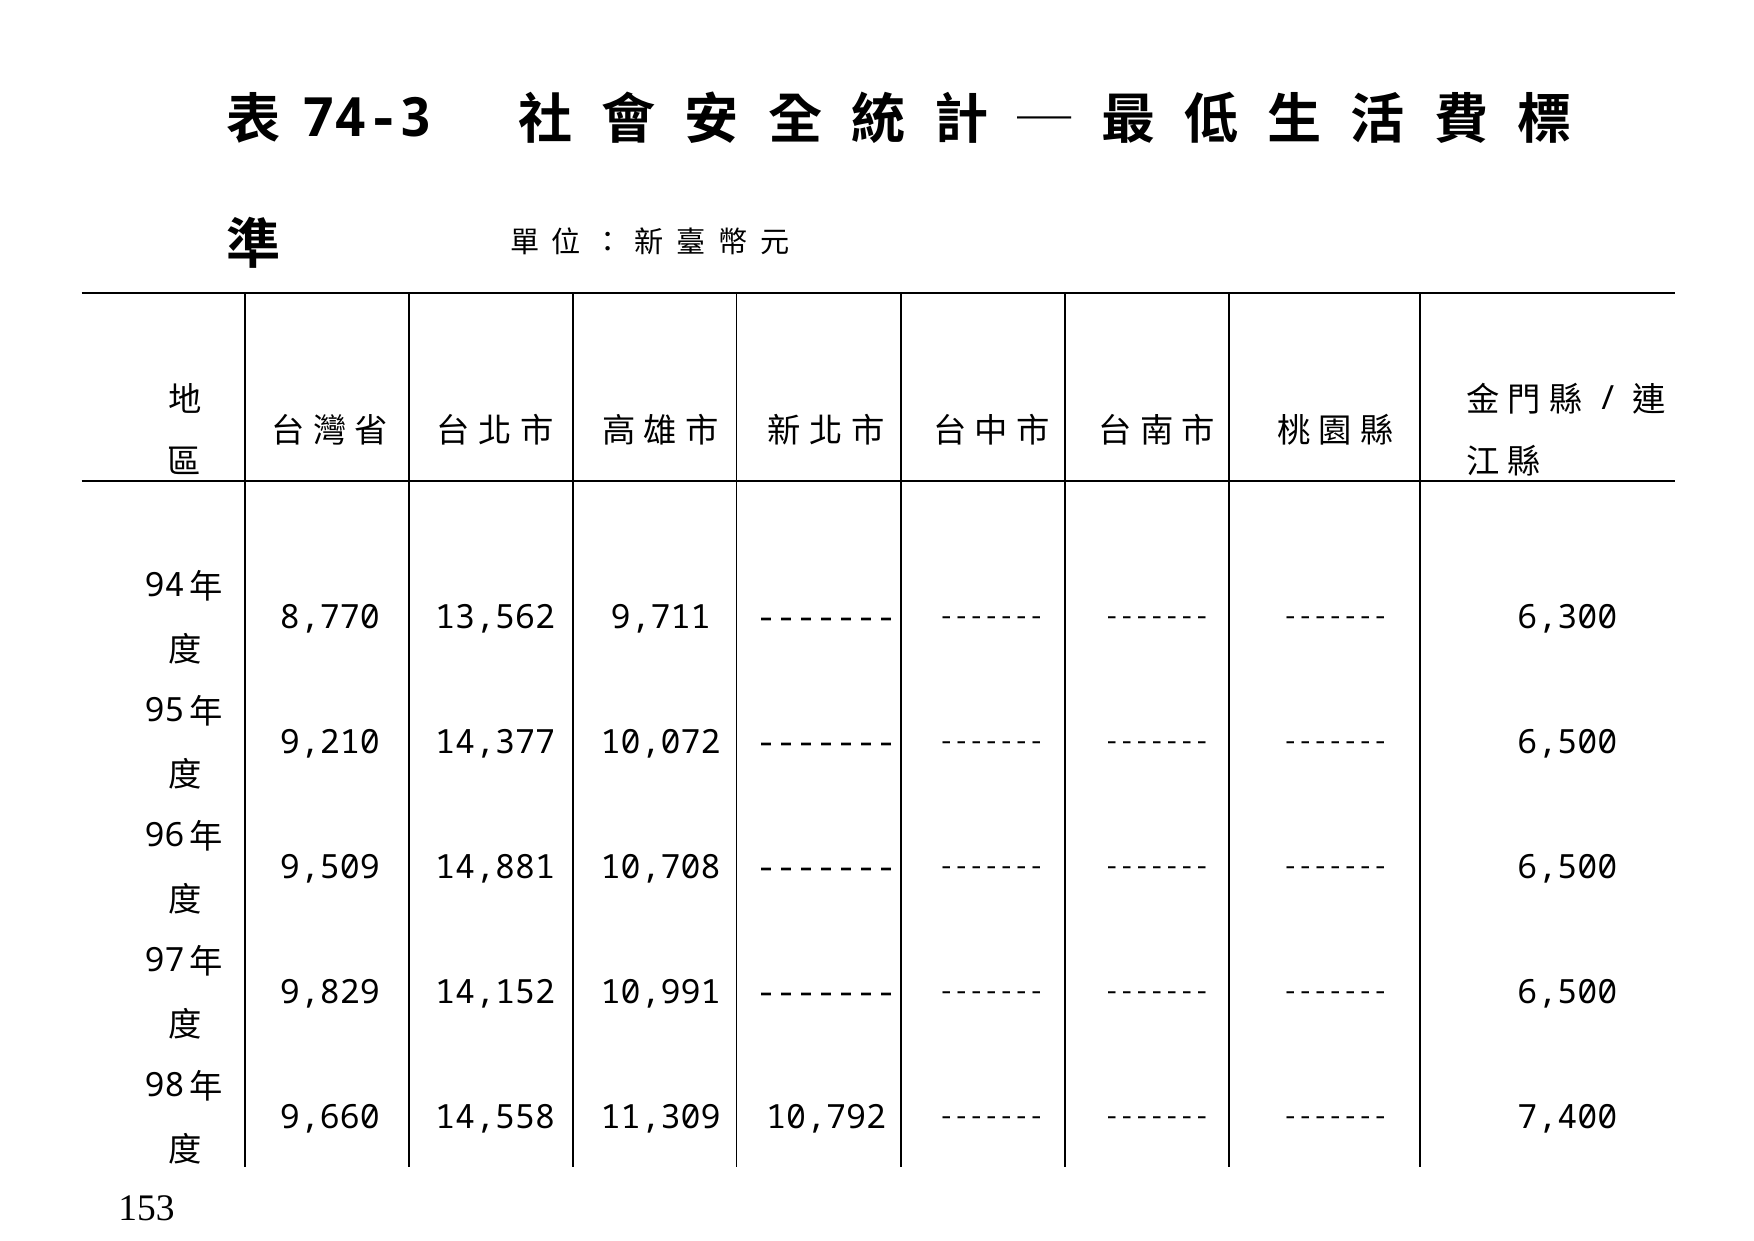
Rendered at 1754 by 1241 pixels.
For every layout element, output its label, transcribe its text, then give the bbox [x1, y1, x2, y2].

table_cell 6,500 [1421, 917, 1675, 1042]
table_cell 97年度 [82, 917, 244, 1042]
table_cell ------- [1066, 667, 1228, 792]
table_cell 96年度 [82, 792, 244, 917]
table_cell ------- [1066, 482, 1228, 667]
table_cell ------- [902, 792, 1064, 917]
table_cell ------- [737, 917, 900, 1042]
table_cell 13,562 [410, 482, 572, 667]
table_cell 6,500 [1421, 792, 1675, 917]
table_cell 11,309 [574, 1042, 736, 1167]
table_cell 10,072 [574, 667, 736, 792]
table_header 新北市 [737, 294, 900, 480]
table_cell 14,152 [410, 917, 572, 1042]
table_cell 8,770 [246, 482, 408, 667]
table_cell ------- [902, 917, 1064, 1042]
table_cell 95年度 [82, 667, 244, 792]
table_header 地 區 [82, 294, 244, 480]
table_cell 14,377 [410, 667, 572, 792]
table_cell 14,881 [410, 792, 572, 917]
table_header 台北市 [410, 294, 572, 480]
table_header 台灣省 [246, 294, 408, 480]
table_cell 94年度 [82, 482, 244, 667]
table_cell 9,711 [574, 482, 736, 667]
table_cell 9,660 [246, 1042, 408, 1167]
table_cell ------- [1066, 1042, 1228, 1167]
table_cell ------- [1066, 917, 1228, 1042]
table_cell 10,708 [574, 792, 736, 917]
table_cell ------- [1230, 792, 1419, 917]
table_cell ------- [1230, 917, 1419, 1042]
table_cell 9,509 [246, 792, 408, 917]
table_cell 10,991 [574, 917, 736, 1042]
table_cell 9,210 [246, 667, 408, 792]
table_cell 7,400 [1421, 1042, 1675, 1167]
table_header 台中市 [902, 294, 1064, 480]
table_cell ------- [902, 667, 1064, 792]
table_cell ------- [737, 482, 900, 667]
table_cell 10,792 [737, 1042, 900, 1167]
table_cell ------- [1230, 482, 1419, 667]
table_cell ------- [902, 1042, 1064, 1167]
table_cell 9,829 [246, 917, 408, 1042]
table_header 桃園縣 [1230, 294, 1419, 480]
table_cell 6,500 [1421, 667, 1675, 792]
table_cell ------- [902, 482, 1064, 667]
table_cell ------- [737, 792, 900, 917]
table_cell ------- [1230, 667, 1419, 792]
table_cell 14,558 [410, 1042, 572, 1167]
table_header 金門縣/連江縣 [1421, 294, 1675, 480]
table_cell ------- [737, 667, 900, 792]
table_header 台南市 [1066, 294, 1228, 480]
table_cell ------- [1066, 792, 1228, 917]
text 表74-3 社會安全統計─最低生活費標準 單位：新臺幣元 [128, 42, 1628, 292]
table_cell ------- [1230, 1042, 1419, 1167]
table_cell 6,300 [1421, 482, 1675, 667]
table_cell 98年度 [82, 1042, 244, 1167]
table_header 高雄市 [574, 294, 736, 480]
